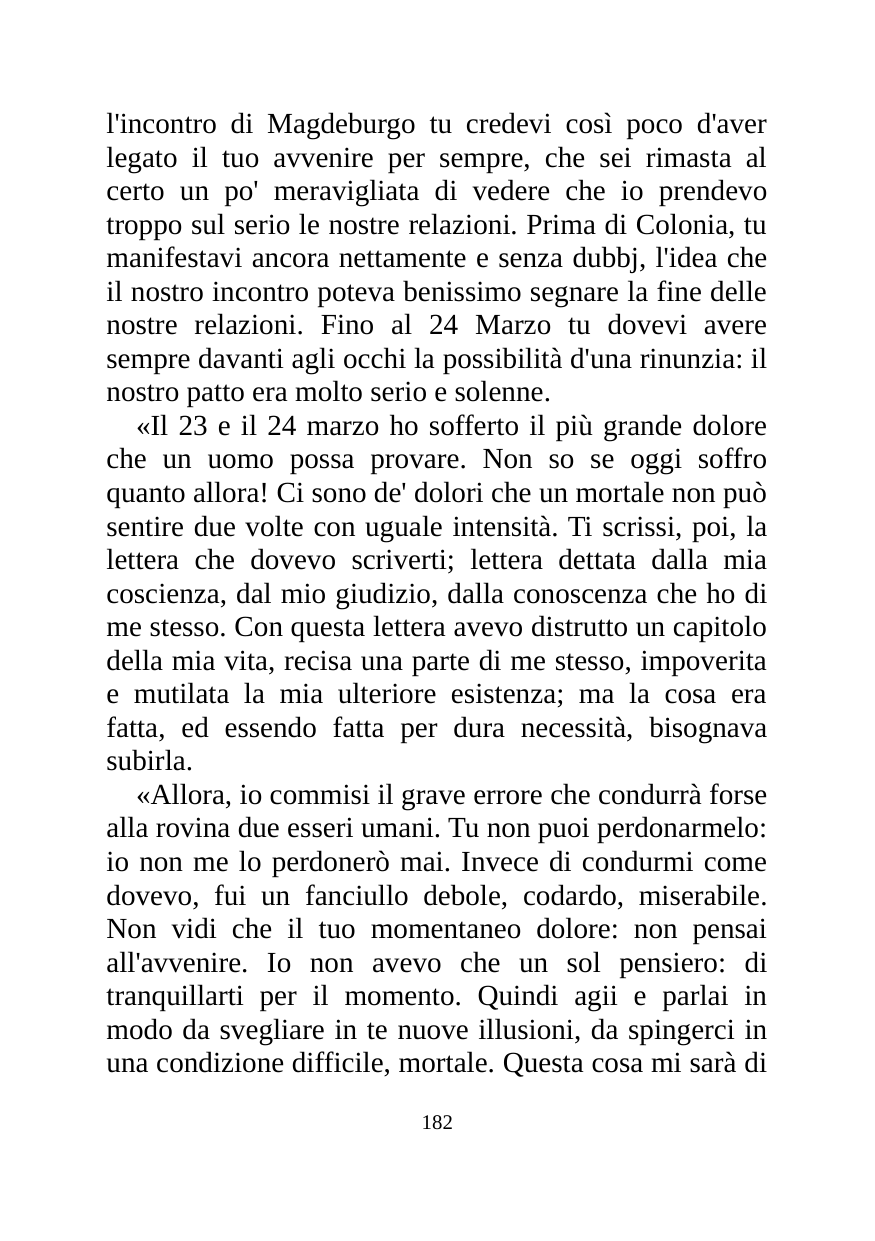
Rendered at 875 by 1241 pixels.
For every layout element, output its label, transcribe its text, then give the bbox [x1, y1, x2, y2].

text l'incontro di Magdeburgo tu credevi così poco d'aver legato il tuo avvenire per sempre, che sei rimasta al certo un po' meravigliata di vedere che io prendevo troppo sul serio le nostre relazioni. Prima di Colonia, tu manifestavi ancora nettamente e senza dubbj, l'idea che il nostro incontro poteva benissimo segnare la fine delle nostre relazioni. Fino al 24 Marzo tu dovevi avere sempre davanti agli occhi la possibilità d'una rinunzia: il nostro patto era molto serio e solenne. [106, 106, 768, 408]
text «Allora, io commisi il grave errore che condurrà forse alla rovina due esseri umani. Tu non puoi perdonarmelo: io non me lo perdonerò mai. Invece di condurmi come dovevo, fui un fanciullo debole, codardo, miserabile. Non vidi che il tuo momentaneo dolore: non pensai all'avvenire. Io non avevo che un sol pensiero: di tranquillarti per il momento. Quindi agii e parlai in modo da svegliare in te nuove illusioni, da spingerci in una condizione difficile, mortale. Questa cosa mi sarà di [106, 777, 768, 1079]
text «Il 23 e il 24 marzo ho sofferto il più grande dolore che un uomo possa provare. Non so se oggi soffro quanto allora! Ci sono de' dolori che un mortale non può sentire due volte con uguale intensità. Ti scrissi, poi, la lettera che dovevo scriverti; lettera dettata dalla mia coscienza, dal mio giudizio, dalla conoscenza che ho di me stesso. Con questa lettera avevo distrutto un capitolo della mia vita, recisa una parte di me stesso, impoverita e mutilata la mia ulteriore esistenza; ma la cosa era fatta, ed essendo fatta per dura necessità, bisognava subirla. [106, 408, 768, 777]
